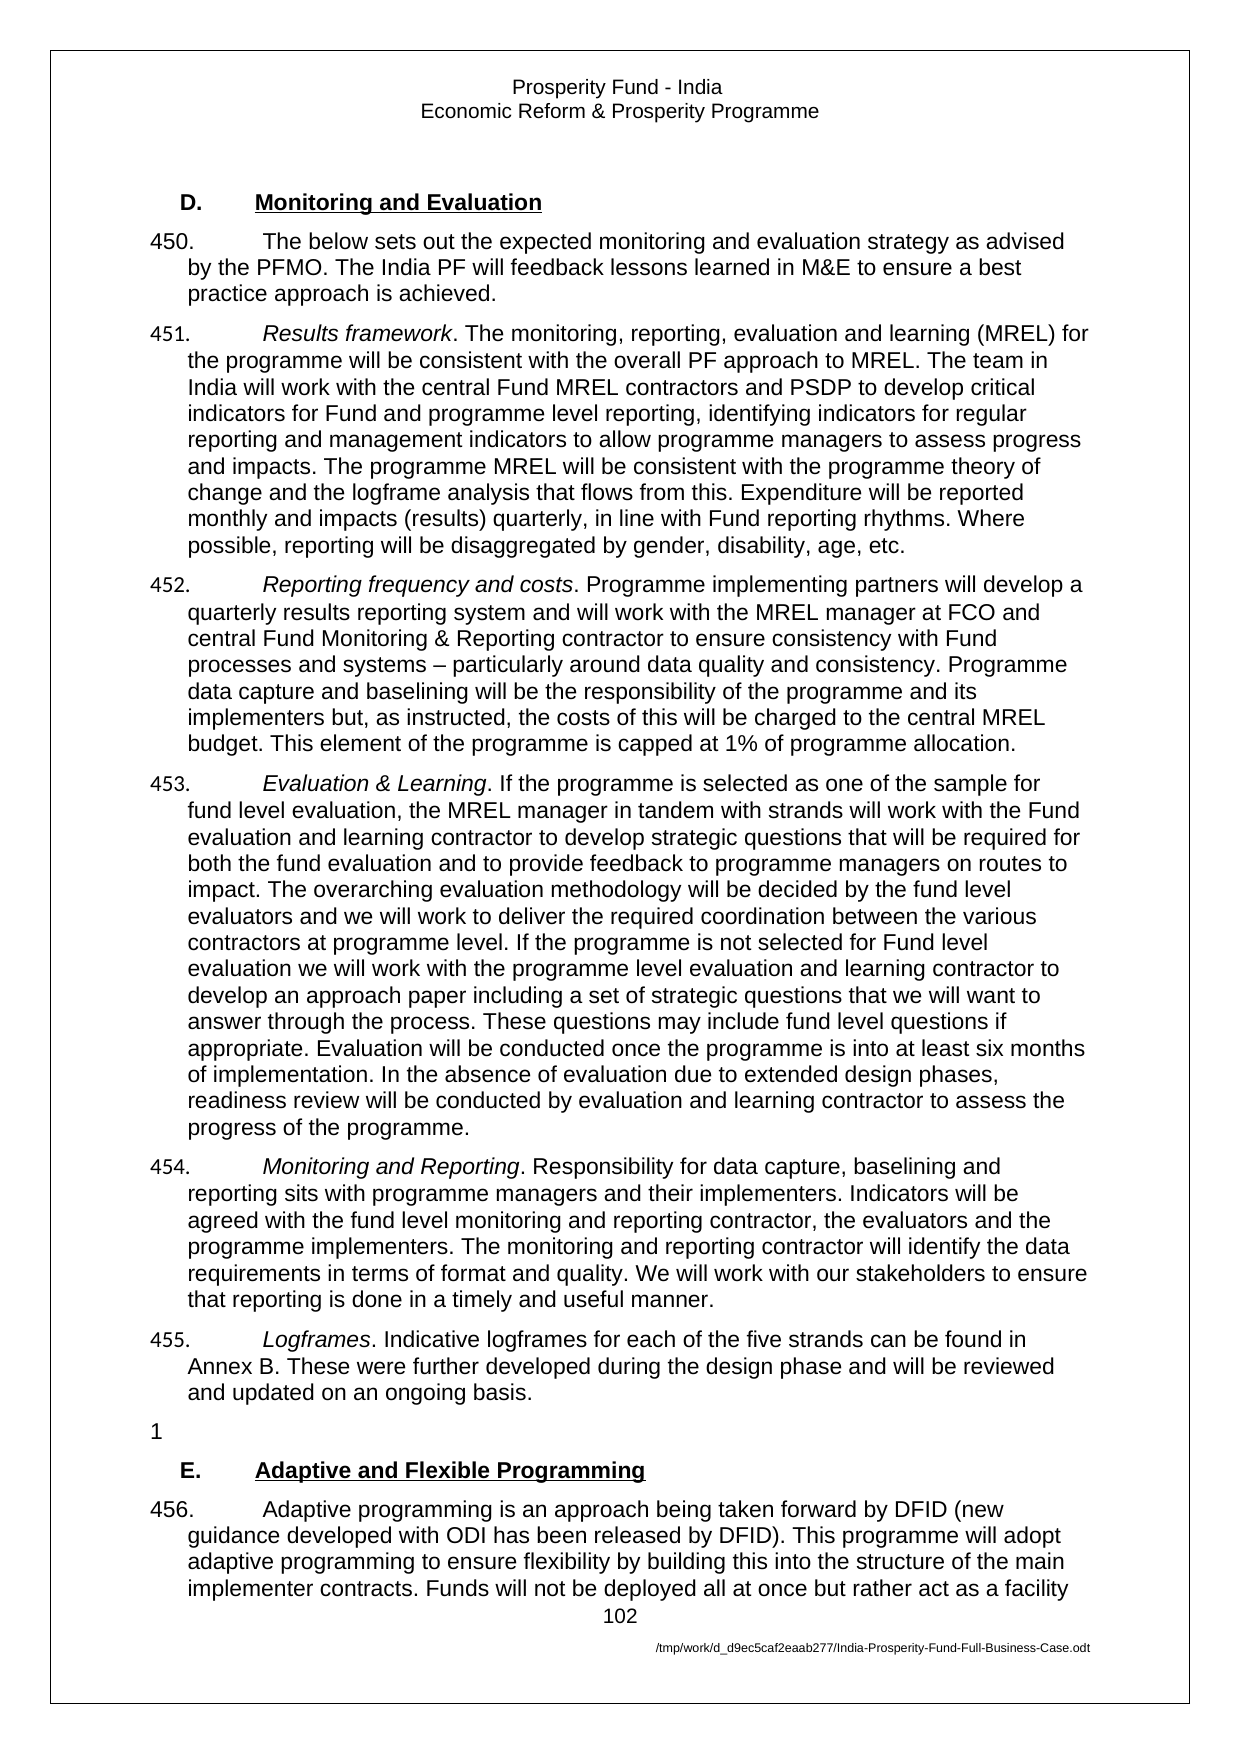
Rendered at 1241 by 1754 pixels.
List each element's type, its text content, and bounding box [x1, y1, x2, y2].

list Results framework. The monitoring, reporting, evaluation and learning (MREL) for the programme will be consistent with the overall PF approach to MREL. The team in India will work with the central Fund MREL contractors and PSDP to develop critical indicators for Fund and programme level reporting, identifying indicators for regular reporting and management indicators to allow programme managers to assess progress and impacts. The programme MREL will be consistent with the programme theory of change and the logframe analysis that flows from this. Expenditure will be reported monthly and impacts (results) quarterly, in line with Fund reporting rhythms. Where possible, reporting will be disaggregated by gender, disability, age, etc. [150, 319, 1090, 558]
list Evaluation & Learning. If the programme is selected as one of the sample for fund level evaluation, the MREL manager in tandem with strands will work with the Fund evaluation and learning contractor to develop strategic questions that will be required for both the fund evaluation and to provide feedback to programme managers on routes to impact. The overarching evaluation methodology will be decided by the fund level evaluators and we will work to deliver the required coordination between the various contractors at programme level. If the programme is not selected for Fund level evaluation we will work with the programme level evaluation and learning contractor to develop an approach paper including a set of strategic questions that we will want to answer through the process. These questions may include fund level questions if appropriate. Evaluation will be conducted once the programme is into at least six months of implementation. In the absence of evaluation due to extended design phases, readiness review will be conducted by evaluation and learning contractor to assess the progress of the programme. [150, 769, 1090, 1140]
list Monitoring and Reporting. Responsibility for data capture, baselining and reporting sits with programme managers and their implementers. Indicators will be agreed with the fund level monitoring and reporting contractor, the evaluators and the programme implementers. The monitoring and reporting contractor will identify the data requirements in terms of format and quality. We will work with our stakeholders to ensure that reporting is done in a timely and useful manner. [150, 1152, 1090, 1312]
subtitle Monitoring and Evaluation [179, 189, 1090, 215]
subtitle Adaptive and Flexible Programming [179, 1457, 1090, 1483]
list Adaptive programming is an approach being taken forward by DFID (new guidance developed with ODI has been released by DFID). This programme will adopt adaptive programming to ensure flexibility by building this into the structure of the main implementer contracts. Funds will not be deployed all at once but rather act as a facility [150, 1496, 1090, 1601]
list The below sets out the expected monitoring and evaluation strategy as advised by the PFMO. The India PF will feedback lessons learned in M&E to ensure a best practice approach is achieved. [150, 228, 1090, 307]
list Reporting frequency and costs. Programme implementing partners will develop a quarterly results reporting system and will work with the MREL manager at FCO and central Fund Monitoring & Reporting contractor to ensure consistency with Fund processes and systems – particularly around data quality and consistency. Programme data capture and baselining will be the responsibility of the programme and its implementers but, as instructed, the costs of this will be charged to the central MREL budget. This element of the programme is capped at 1% of programme allocation. [150, 571, 1090, 757]
list Logframes. Indicative logframes for each of the five strands can be found in Annex B. These were further developed during the design phase and will be reviewed and updated on an ongoing basis. [150, 1325, 1090, 1405]
